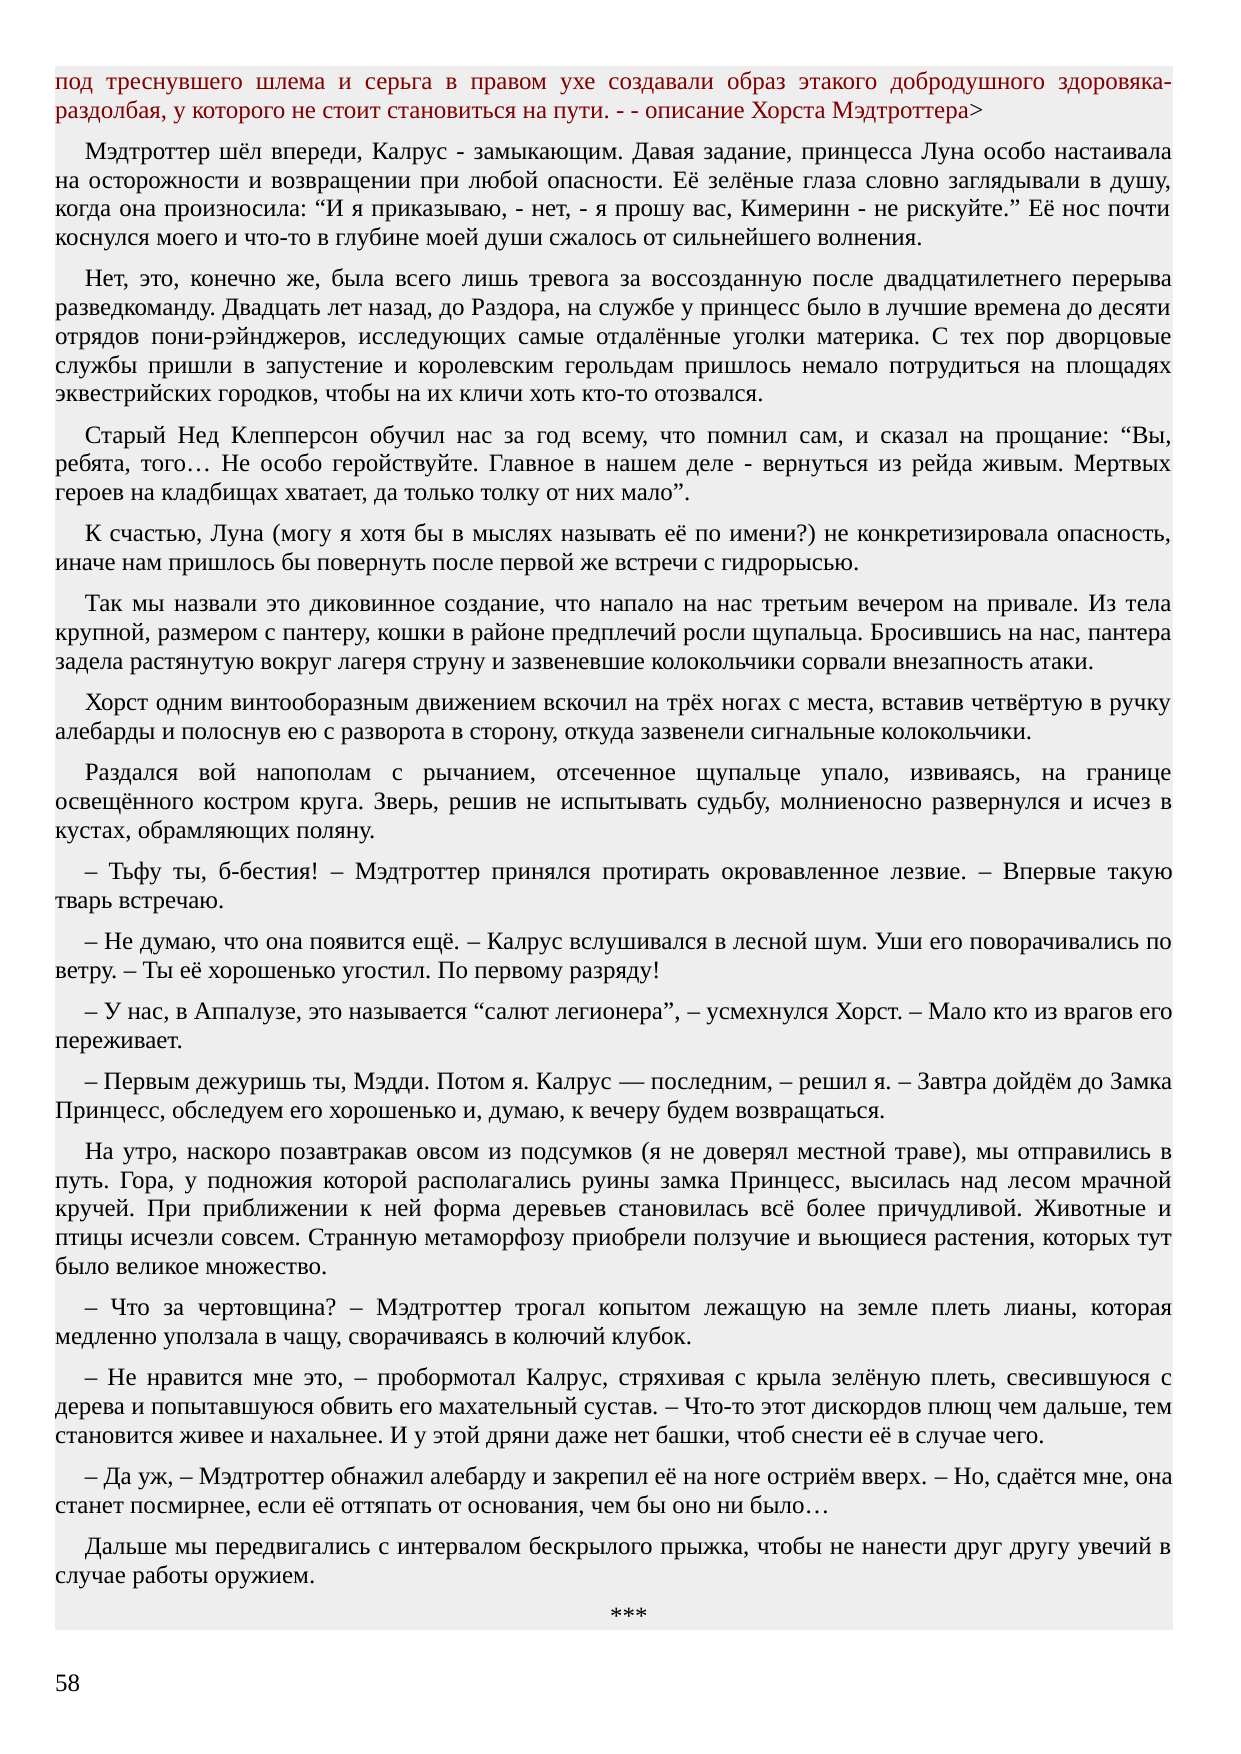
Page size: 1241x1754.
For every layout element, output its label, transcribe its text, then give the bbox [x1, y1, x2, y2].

text Так мы назвали это диковинное создание, что напало на нас третьим вечером на привале. Из тела крупной, размером с пантеру, кошки в районе предплечий росли щупальца. Бросившись на нас, пантера задела растянутую вокруг лагеря струну и зазвеневшие колокольчики сорвали внезапность атаки. [55, 588, 1173, 675]
text – Не думаю, что она появится ещё. – Калрус вслушивался в лесной шум. Уши его поворачивались по ветру. – Ты её хорошенько угостил. По первому разряду! [55, 926, 1173, 983]
text Дальше мы передвигались с интервалом бескрылого прыжка, чтобы не нанести друг другу увечий в случае работы оружием. [55, 1531, 1173, 1588]
text – Что за чертовщина? – Мэдтроттер трогал копытом лежащую на земле плеть лианы, которая медленно уползала в чащу, сворачиваясь в колючий клубок. [55, 1292, 1173, 1350]
text Раздался вой напополам с рычанием, отсеченное щупальце упало, извиваясь, на границе освещённого костром круга. Зверь, решив не испытывать судьбу, молниеносно развернулся и исчез в кустах, обрамляющих поляну. [55, 757, 1173, 843]
text – Да уж, – Мэдтроттер обнажил алебарду и закрепил её на ноге остриём вверх. – Но, сдаётся мне, она станет посмирнее, если её оттяпать от основания, чем бы оно ни было… [55, 1461, 1173, 1518]
text – Первым дежуришь ты, Мэдди. Потом я. Калрус — последним, – решил я. – Завтра дойдём до Замка Принцесс, обследуем его хорошенько и, думаю, к вечеру будем возвращаться. [55, 1066, 1173, 1123]
text – Тьфу ты, б-бестия! – Мэдтроттер принялся протирать окровавленное лезвие. – Впервые такую тварь встречаю. [55, 856, 1173, 913]
text На утро, наскоро позавтракав овсом из подсумков (я не доверял местной траве), мы отправились в путь. Гора, у подножия которой располагались руины замка Принцесс, высилась над лесом мрачной кручей. При приближении к ней форма деревьев становилась всё более причудливой. Животные и птицы исчезли совсем. Странную метаморфозу приобрели ползучие и вьющиеся растения, которых тут было великое множество. [55, 1136, 1173, 1280]
text – Не нравится мне это, – пробормотал Калрус, стряхивая с крыла зелёную плеть, свесившуюся с дерева и попытавшуюся обвить его махательный сустав. – Что-то этот дискордов плющ чем дальше, тем становится живее и нахальнее. И у этой дряни даже нет башки, чтоб снести её в случае чего. [55, 1362, 1173, 1448]
text Старый Нед Клепперсон обучил нас за год всему, что помнил сам, и сказал на прощание: “Вы, ребята, того… Не особо геройствуйте. Главное в нашем деле - вернуться из рейда живым. Мертвых героев на кладбищах хватает, да только толку от них мало”. [55, 420, 1173, 506]
text Мэдтроттер шёл впереди, Калрус - замыкающим. Давая задание, принцесса Луна особо настаивала на осторожности и возвращении при любой опасности. Её зелёные глаза словно заглядывали в душу, когда она произносила: “И я приказываю, - нет, - я прошу вас, Кимеринн - не рискуйте.” Её нос почти коснулся моего и что-то в глубине моей души сжалось от сильнейшего волнения. [55, 136, 1173, 251]
text К счастью, Луна (могу я хотя бы в мыслях называть её по имени?) не конкретизировала опасность, иначе нам пришлось бы повернуть после первой же встречи с гидрорысью. [55, 518, 1173, 576]
text *** [55, 1601, 1173, 1630]
text Хорст одним винтооборазным движением вскочил на трёх ногах с места, вставив четвёртую в ручку алебарды и полоснув ею с разворота в сторону, откуда зазвенели сигнальные колокольчики. [55, 687, 1173, 745]
text под треснувшего шлема и серьга в правом ухе создавали образ этакого добродушного здоровяка-раздолбая, у которого не стоит становиться на пути. - - описание Хорста Мэдтроттера> [55, 66, 1173, 123]
text – У нас, в Аппалузе, это называется “салют легионера”, – усмехнулся Хорст. – Мало кто из врагов его переживает. [55, 996, 1173, 1053]
text Нет, это, конечно же, была всего лишь тревога за воссозданную после двадцатилетнего перерыва разведкоманду. Двадцать лет назад, до Раздора, на службе у принцесс было в лучшие времена до десяти отрядов пони-рэйнджеров, исследующих самые отдалённые уголки материка. С тех пор дворцовые службы пришли в запустение и королевским герольдам пришлось немало потрудиться на площадях эквестрийских городков, чтобы на их кличи хоть кто-то отозвался. [55, 263, 1173, 407]
